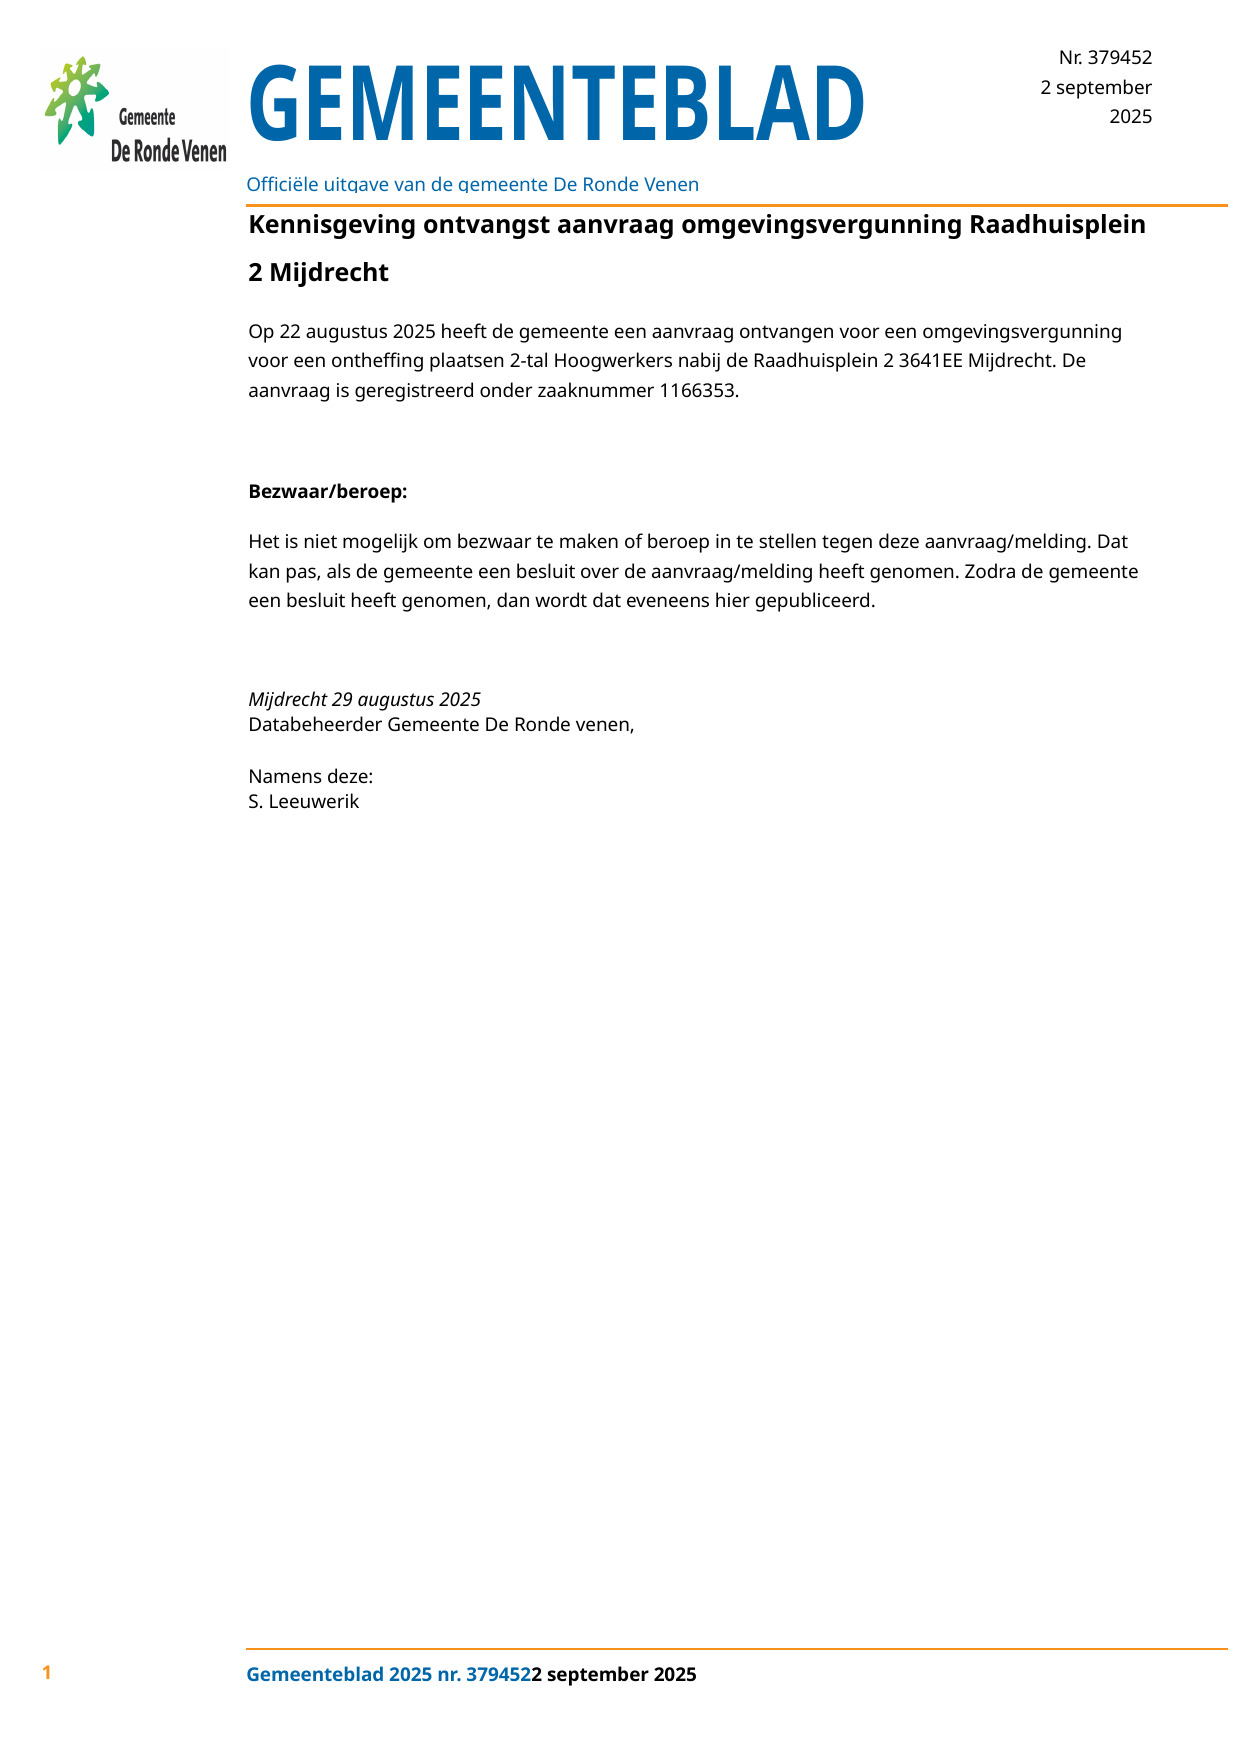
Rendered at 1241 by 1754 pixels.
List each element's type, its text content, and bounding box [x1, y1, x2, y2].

text Databeheerder Gemeente De Ronde venen, [248, 711, 1152, 737]
text S. Leeuwerik [248, 789, 1152, 814]
picture [41, 47, 231, 172]
text Kennisgeving ontvangst aanvraag omgevingsvergunning Raadhuisplein 2 Mijdrecht [248, 207, 1152, 288]
text Namens deze: [248, 763, 1152, 789]
text Mijdrecht 29 augustus 2025 [248, 686, 1152, 711]
text Op 22 augustus 2025 heeft de gemeente een aanvraag ontvangen voor een omgevingsvergunning voor een ontheffing plaatsen 2-tal Hoogwerkers nabij de Raadhuisplein 2 3641EE Mijdrecht. De aanvraag is geregistreerd onder zaaknummer 1166353. [248, 318, 1152, 403]
text Het is niet mogelijk om bezwaar te maken of beroep in te stellen tegen deze aanvraag/melding. Dat kan pas, als de gemeente een besluit over de aanvraag/melding heeft genomen. Zodra de gemeente een besluit heeft genomen, dan wordt dat eveneens hier gepubliceerd. [248, 528, 1152, 613]
text Bezwaar/beroep: [248, 478, 1152, 504]
